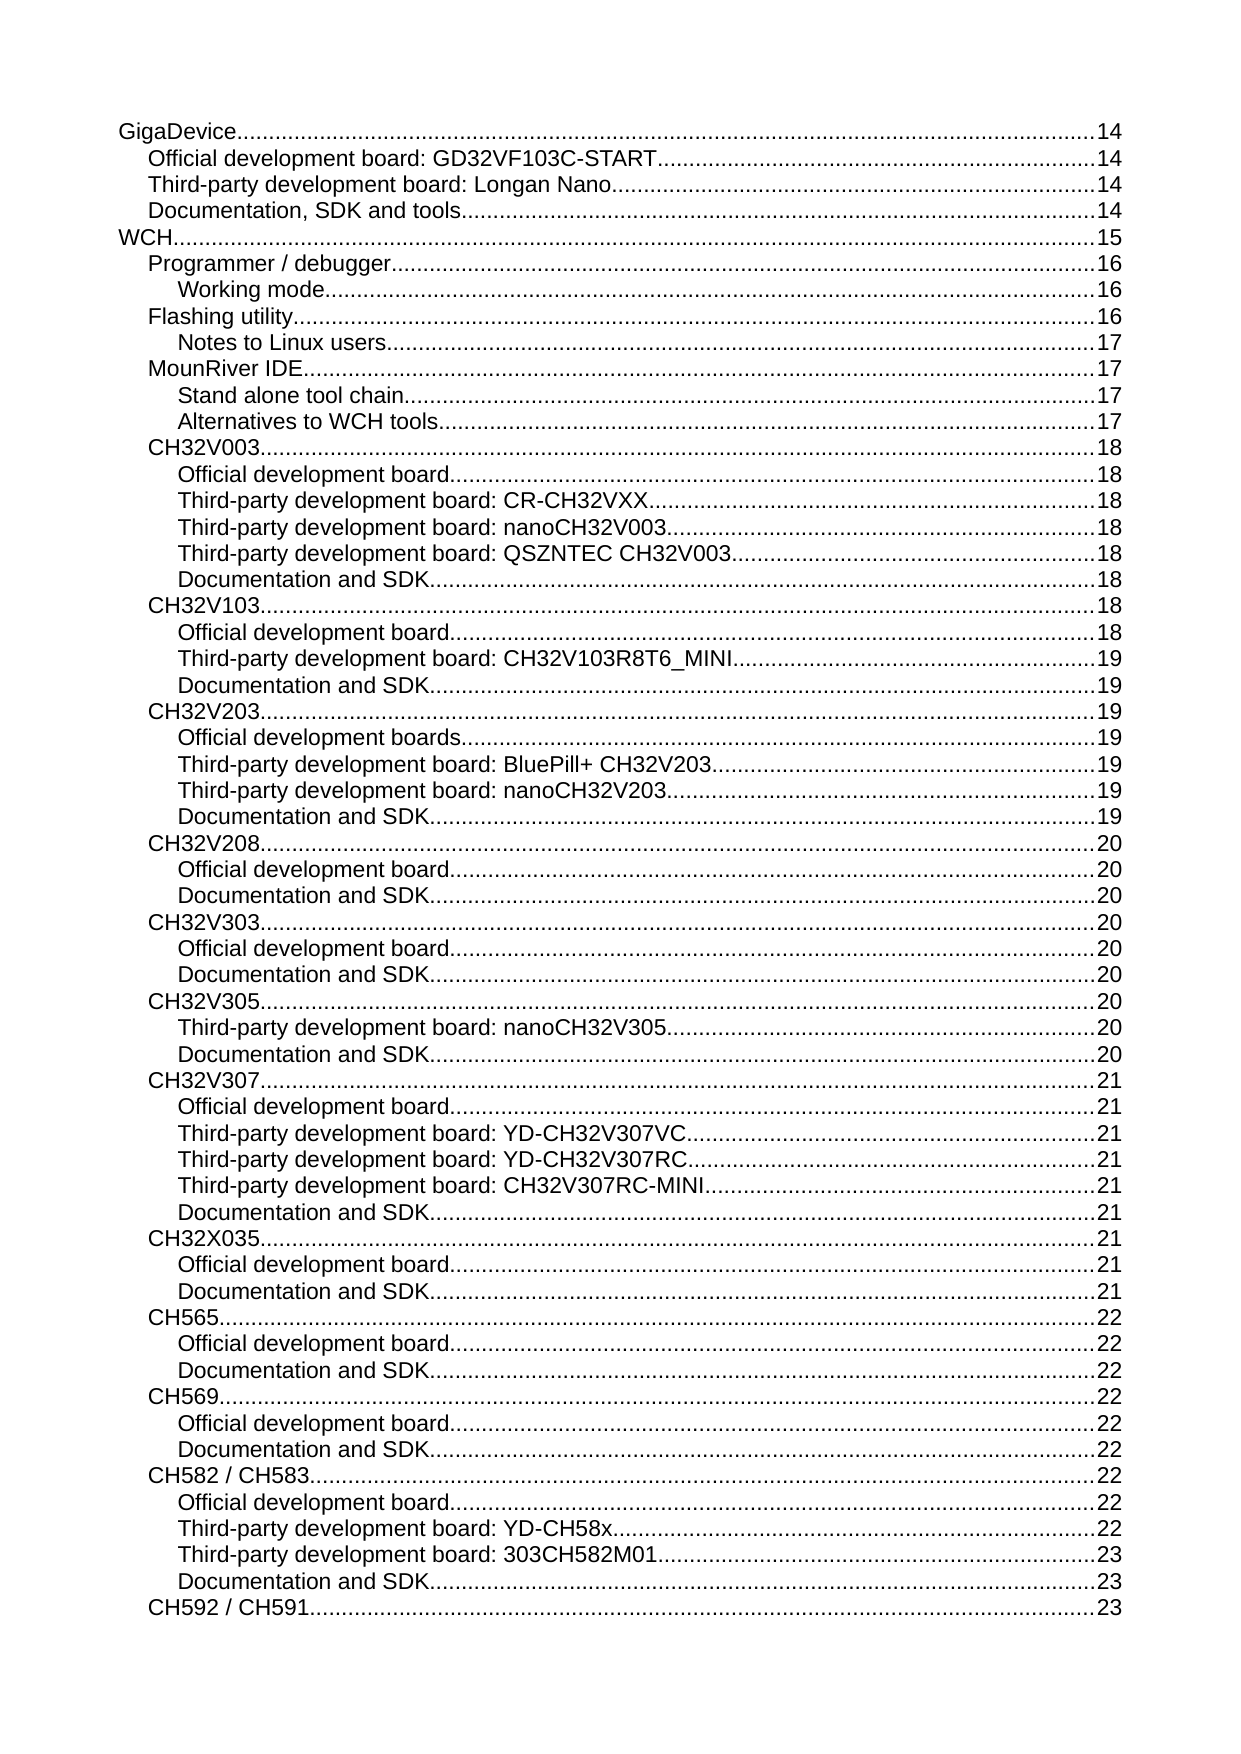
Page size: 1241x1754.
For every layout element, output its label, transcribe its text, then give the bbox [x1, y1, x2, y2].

text Official development boards 19 [177, 724, 1122, 751]
text MounRiver IDE 17 [148, 355, 1122, 382]
text Documentation and SDK 20 [177, 882, 1122, 909]
text Notes to Linux users 17 [177, 329, 1122, 355]
text Third-party development board: BluePill+ CH32V203 19 [177, 751, 1122, 777]
text Third-party development board: YD-CH58x 22 [177, 1515, 1122, 1541]
text CH32V003 18 [148, 434, 1122, 461]
text Documentation, SDK and tools 14 [148, 197, 1122, 223]
text Third-party development board: CR-CH32VXX 18 [177, 487, 1122, 513]
text Documentation and SDK 19 [177, 672, 1122, 698]
text Official development board 20 [177, 935, 1122, 961]
text Third-party development board: YD-CH32V307RC 21 [177, 1146, 1122, 1172]
text Third-party development board: nanoCH32V305 20 [177, 1014, 1122, 1041]
text Official development board 21 [177, 1251, 1122, 1278]
text CH32V303 20 [148, 909, 1122, 935]
text Documentation and SDK 23 [177, 1568, 1122, 1594]
text GigaDevice 14 [118, 118, 1122, 144]
text Documentation and SDK 18 [177, 566, 1122, 592]
text Working mode 16 [177, 276, 1122, 303]
text Third-party development board: CH32V103R8T6_MINI 19 [177, 645, 1122, 672]
text Documentation and SDK 20 [177, 961, 1122, 988]
text Documentation and SDK 19 [177, 803, 1122, 830]
text Third-party development board: nanoCH32V003 18 [177, 513, 1122, 540]
text CH32X035 21 [148, 1225, 1122, 1251]
text Official development board 21 [177, 1093, 1122, 1119]
text WCH 15 [118, 223, 1122, 250]
text Documentation and SDK 22 [177, 1436, 1122, 1462]
text Stand alone tool chain 17 [177, 382, 1122, 408]
text Third-party development board: CH32V307RC-MINI 21 [177, 1172, 1122, 1199]
text CH592 / CH591 23 [148, 1594, 1122, 1620]
text CH582 / CH583 22 [148, 1462, 1122, 1488]
text CH32V305 20 [148, 988, 1122, 1014]
text Official development board 22 [177, 1330, 1122, 1357]
text Official development board 20 [177, 856, 1122, 882]
text Programmer / debugger 16 [148, 250, 1122, 276]
text Third-party development board: nanoCH32V203 19 [177, 777, 1122, 803]
text Third-party development board: 303CH582M01 23 [177, 1541, 1122, 1568]
text CH32V203 19 [148, 698, 1122, 724]
text CH32V103 18 [148, 592, 1122, 619]
text Documentation and SDK 21 [177, 1278, 1122, 1304]
text Documentation and SDK 20 [177, 1041, 1122, 1067]
text Flashing utility 16 [148, 303, 1122, 329]
text Alternatives to WCH tools 17 [177, 408, 1122, 434]
text Third-party development board: Longan Nano 14 [148, 171, 1122, 197]
text Official development board 22 [177, 1488, 1122, 1515]
text CH32V208 20 [148, 830, 1122, 856]
text Official development board: GD32VF103C-START 14 [148, 144, 1122, 171]
text CH32V307 21 [148, 1067, 1122, 1093]
text Official development board 22 [177, 1409, 1122, 1436]
text CH569 22 [148, 1383, 1122, 1409]
text Documentation and SDK 21 [177, 1199, 1122, 1225]
text Official development board 18 [177, 461, 1122, 487]
text Third-party development board: QSZNTEC CH32V003 18 [177, 540, 1122, 566]
text Third-party development board: YD-CH32V307VC 21 [177, 1119, 1122, 1146]
text CH565 22 [148, 1304, 1122, 1330]
text Official development board 18 [177, 619, 1122, 645]
text Documentation and SDK 22 [177, 1357, 1122, 1383]
